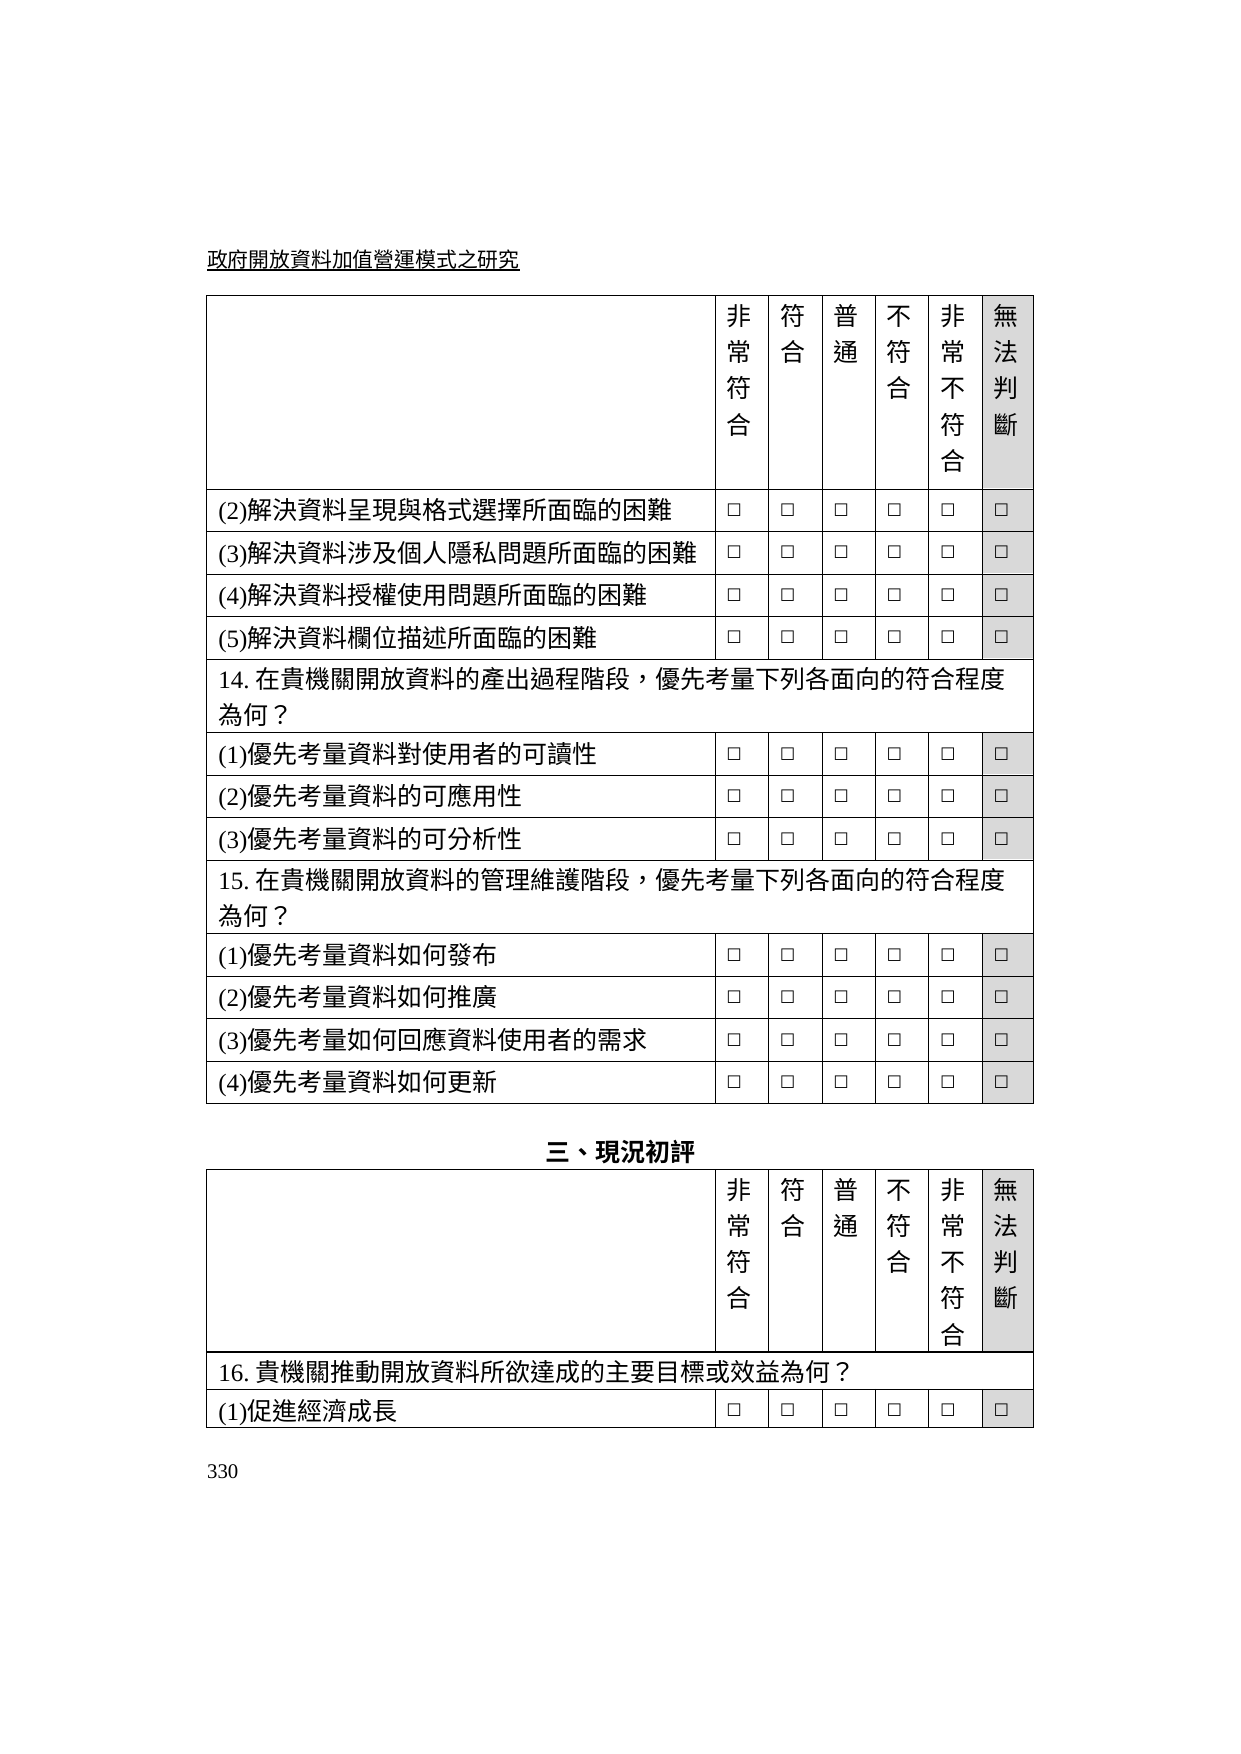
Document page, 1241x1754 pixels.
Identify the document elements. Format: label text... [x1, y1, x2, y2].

table_cell ☐ [983, 490, 1033, 531]
table_header 無法判斷 [983, 296, 1033, 488]
table_cell ☐ [876, 1390, 928, 1427]
table_cell (4)優先考量資料如何更新 [207, 1062, 715, 1103]
table_header 不符合 [876, 296, 928, 488]
table_cell (2)解決資料呈現與格式選擇所面臨的困難 [207, 490, 715, 531]
table_cell ☐ [876, 575, 928, 616]
table_cell ☐ [876, 818, 928, 859]
table_cell ☐ [769, 776, 822, 817]
table_cell ☐ [716, 575, 768, 616]
table_cell ☐ [769, 490, 822, 531]
table_cell ☐ [983, 776, 1033, 817]
table_cell (3)優先考量如何回應資料使用者的需求 [207, 1019, 715, 1061]
table_header [207, 1170, 715, 1351]
table_cell ☐ [929, 617, 982, 658]
table_cell ☐ [769, 575, 822, 616]
table_cell ☐ [716, 934, 768, 976]
table_cell ☐ [716, 1390, 768, 1427]
table_header 非常不符合 [929, 1170, 982, 1351]
text 三、現況初評 [207, 1133, 1033, 1169]
table_cell (1)促進經濟成長 [207, 1390, 715, 1427]
table_cell ☐ [823, 818, 875, 859]
table_cell ☐ [716, 532, 768, 573]
table_cell ☐ [876, 977, 928, 1018]
table_cell ☐ [716, 1062, 768, 1103]
table_header 普通 [823, 1170, 875, 1351]
table_cell ☐ [716, 776, 768, 817]
table_cell ☐ [769, 617, 822, 658]
table_header 不符合 [876, 1170, 928, 1351]
table_cell ☐ [769, 934, 822, 976]
table_cell (1)優先考量資料對使用者的可讀性 [207, 733, 715, 774]
table_cell ☐ [929, 934, 982, 976]
table_cell ☐ [769, 1062, 822, 1103]
table_header 符合 [769, 1170, 822, 1351]
table_cell ☐ [983, 934, 1033, 976]
table_cell ☐ [983, 1019, 1033, 1061]
table_cell ☐ [876, 532, 928, 573]
table_cell ☐ [716, 818, 768, 859]
table_cell (4)解決資料授權使用問題所面臨的困難 [207, 575, 715, 616]
table_cell (3)優先考量資料的可分析性 [207, 818, 715, 859]
table_cell ☐ [769, 532, 822, 573]
table_cell ☐ [929, 575, 982, 616]
table_cell ☐ [823, 733, 875, 774]
table_cell ☐ [876, 1019, 928, 1061]
table_header 無法判斷 [983, 1170, 1033, 1351]
table_header 非常符合 [716, 1170, 768, 1351]
table_cell ☐ [929, 1390, 982, 1427]
table_cell (1)優先考量資料如何發布 [207, 934, 715, 976]
table_cell ☐ [823, 575, 875, 616]
table_cell ☐ [929, 490, 982, 531]
table_cell ☐ [823, 934, 875, 976]
table_cell ☐ [823, 776, 875, 817]
table_cell 14. 在貴機關開放資料的產出過程階段，優先考量下列各面向的符合程度為何？ [207, 660, 1033, 732]
table_header 非常不符合 [929, 296, 982, 488]
table_cell ☐ [929, 733, 982, 774]
table_cell ☐ [876, 776, 928, 817]
table_cell ☐ [876, 490, 928, 531]
table_cell ☐ [929, 532, 982, 573]
table_cell ☐ [823, 1390, 875, 1427]
table_header 非常符合 [716, 296, 768, 488]
table_cell ☐ [983, 532, 1033, 573]
table_header 普通 [823, 296, 875, 488]
table_cell ☐ [823, 532, 875, 573]
table_cell ☐ [823, 977, 875, 1018]
table_cell (2)優先考量資料的可應用性 [207, 776, 715, 817]
table_cell ☐ [876, 733, 928, 774]
table_cell ☐ [876, 1062, 928, 1103]
table_cell (5)解決資料欄位描述所面臨的困難 [207, 617, 715, 658]
table_cell (2)優先考量資料如何推廣 [207, 977, 715, 1018]
table_cell ☐ [823, 1062, 875, 1103]
table_cell ☐ [929, 776, 982, 817]
table_cell ☐ [823, 490, 875, 531]
table_cell ☐ [983, 575, 1033, 616]
table_cell ☐ [769, 977, 822, 1018]
table_cell ☐ [716, 733, 768, 774]
table_cell ☐ [983, 977, 1033, 1018]
table_cell ☐ [929, 818, 982, 859]
table_cell ☐ [769, 818, 822, 859]
table_header [207, 296, 715, 488]
table_cell ☐ [876, 934, 928, 976]
table_cell ☐ [716, 977, 768, 1018]
table_cell 16. 貴機關推動開放資料所欲達成的主要目標或效益為何？ [207, 1353, 1033, 1389]
table_cell ☐ [929, 1062, 982, 1103]
table_header 符合 [769, 296, 822, 488]
table_cell ☐ [983, 733, 1033, 774]
table_cell (3)解決資料涉及個人隱私問題所面臨的困難 [207, 532, 715, 573]
table_cell ☐ [716, 617, 768, 658]
table_cell ☐ [769, 733, 822, 774]
table_cell ☐ [769, 1019, 822, 1061]
table_cell ☐ [929, 977, 982, 1018]
table_cell ☐ [716, 490, 768, 531]
table_cell ☐ [716, 1019, 768, 1061]
table_cell ☐ [823, 617, 875, 658]
table_cell ☐ [983, 617, 1033, 658]
table_cell ☐ [983, 1062, 1033, 1103]
table_cell ☐ [823, 1019, 875, 1061]
table_cell ☐ [983, 818, 1033, 859]
table_cell ☐ [769, 1390, 822, 1427]
table_cell ☐ [929, 1019, 982, 1061]
table_cell 15. 在貴機關開放資料的管理維護階段，優先考量下列各面向的符合程度為何？ [207, 861, 1033, 933]
table_cell ☐ [876, 617, 928, 658]
table_cell ☐ [983, 1390, 1033, 1427]
